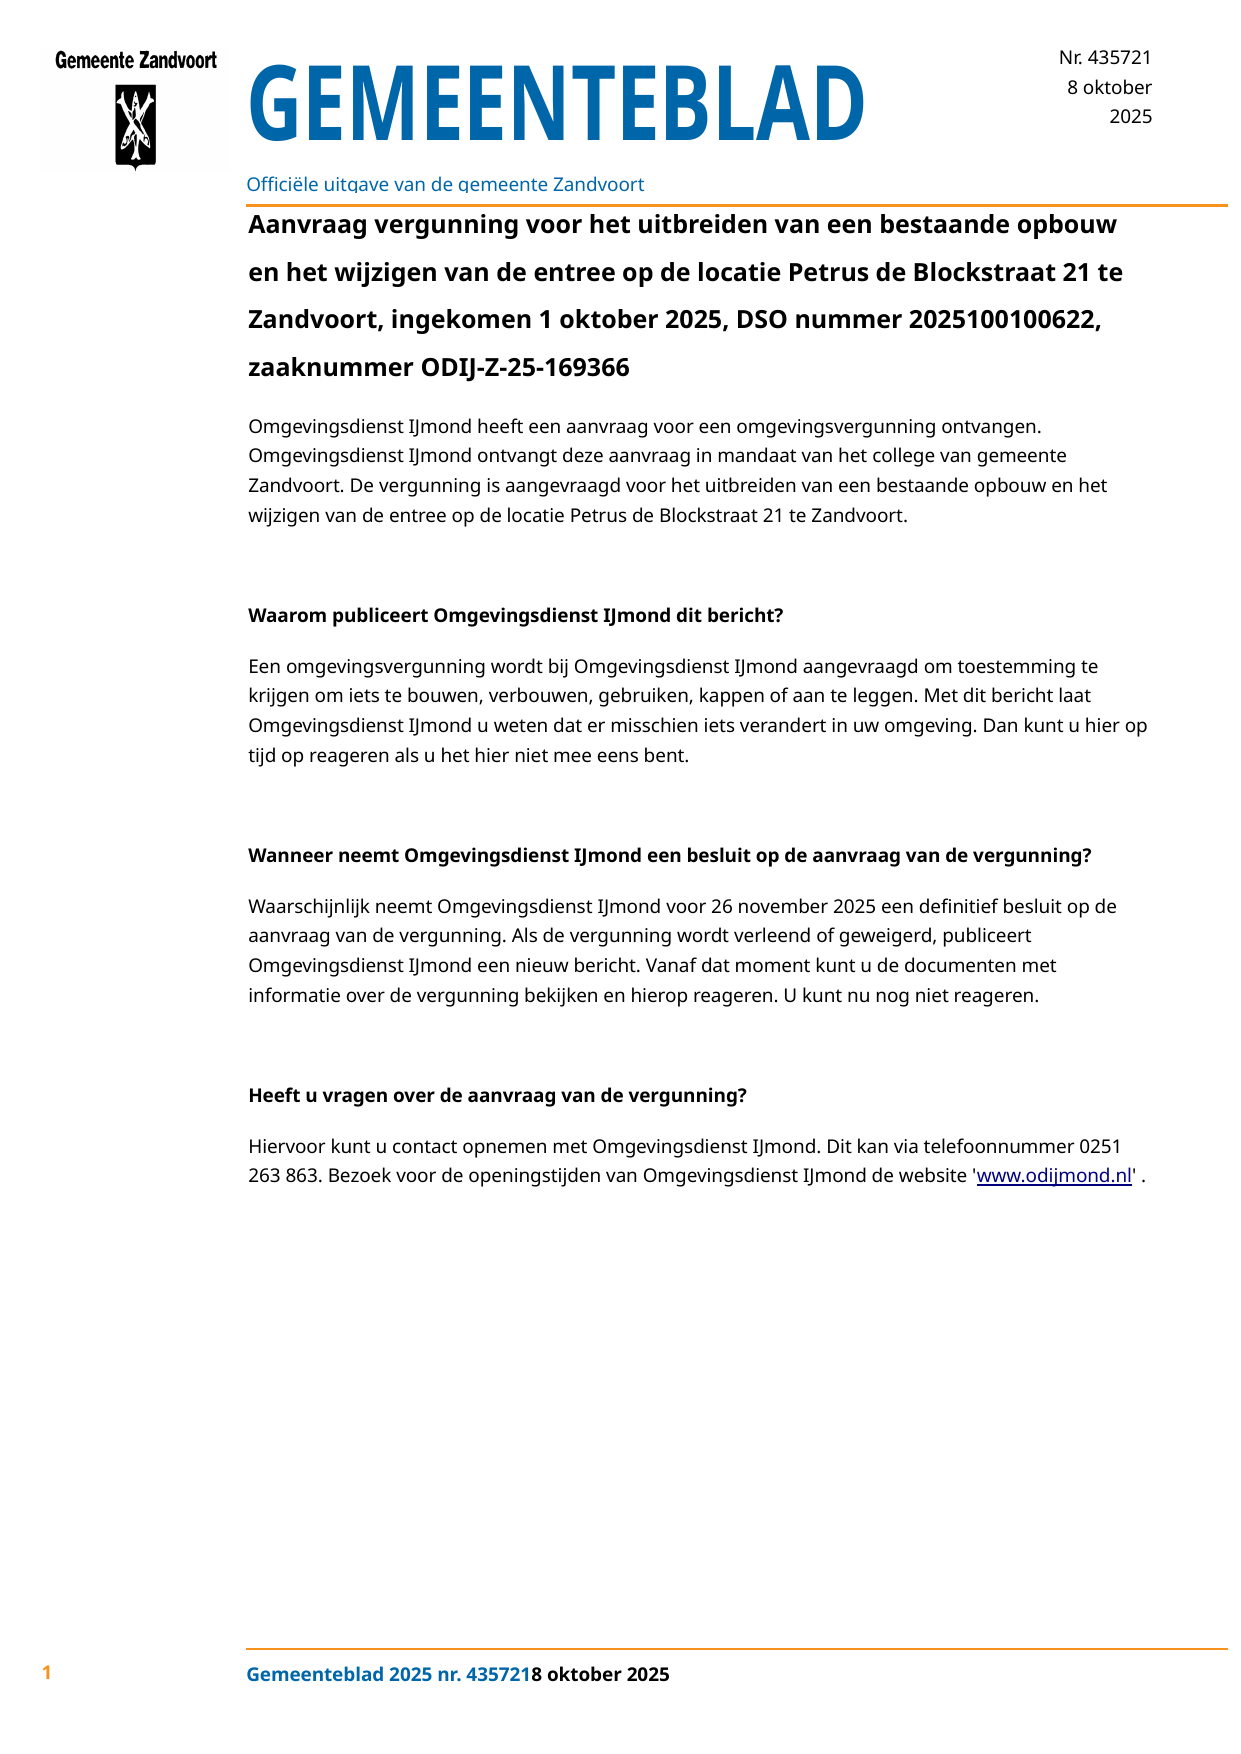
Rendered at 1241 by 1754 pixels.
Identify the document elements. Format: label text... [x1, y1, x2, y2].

text Wanneer neemt Omgevingsdienst IJmond een besluit op de aanvraag van de vergunning? [248, 843, 1152, 868]
text Waarschijnlijk neemt Omgevingsdienst IJmond voor 26 november 2025 een definitief besluit op de aanvraag van de vergunning. Als de vergunning wordt verleend of geweigerd, publiceert Omgevingsdienst IJmond een nieuw bericht. Vanaf dat moment kunt u de documenten met informatie over de vergunning bekijken en hierop reageren. U kunt nu nog niet reageren. [248, 893, 1152, 1008]
text Omgevingsdienst IJmond heeft een aanvraag voor een omgevingsvergunning ontvangen. Omgevingsdienst IJmond ontvangt deze aanvraag in mandaat van het college van gemeente Zandvoort. De vergunning is aangevraagd voor het uitbreiden van een bestaande opbouw en het wijzigen van de entree op de locatie Petrus de Blockstraat 21 te Zandvoort. [248, 413, 1152, 528]
picture [41, 47, 231, 172]
text Aanvraag vergunning voor het uitbreiden van een bestaande opbouw en het wijzigen van de entree op de locatie Petrus de Blockstraat 21 te Zandvoort, ingekomen 1 oktober 2025, DSO nummer 2025100100622, zaaknummer ODIJ-Z-25-169366 [248, 207, 1152, 384]
text Waarom publiceert Omgevingsdienst IJmond dit bericht? [248, 603, 1152, 628]
text Een omgevingsvergunning wordt bij Omgevingsdienst IJmond aangevraagd om toestemming te krijgen om iets te bouwen, verbouwen, gebruiken, kappen of aan te leggen. Met dit bericht laat Omgevingsdienst IJmond u weten dat er misschien iets verandert in uw omgeving. Dan kunt u hier op tijd op reageren als u het hier niet mee eens bent. [248, 653, 1152, 768]
text Heeft u vragen over de aanvraag van de vergunning? [248, 1083, 1152, 1108]
text Hiervoor kunt u contact opnemen met Omgevingsdienst IJmond. Dit kan via telefoonnummer 0251 263 863. Bezoek voor de openingstijden van Omgevingsdienst IJmond de website 'www.odijmond.nl' . [248, 1133, 1152, 1188]
